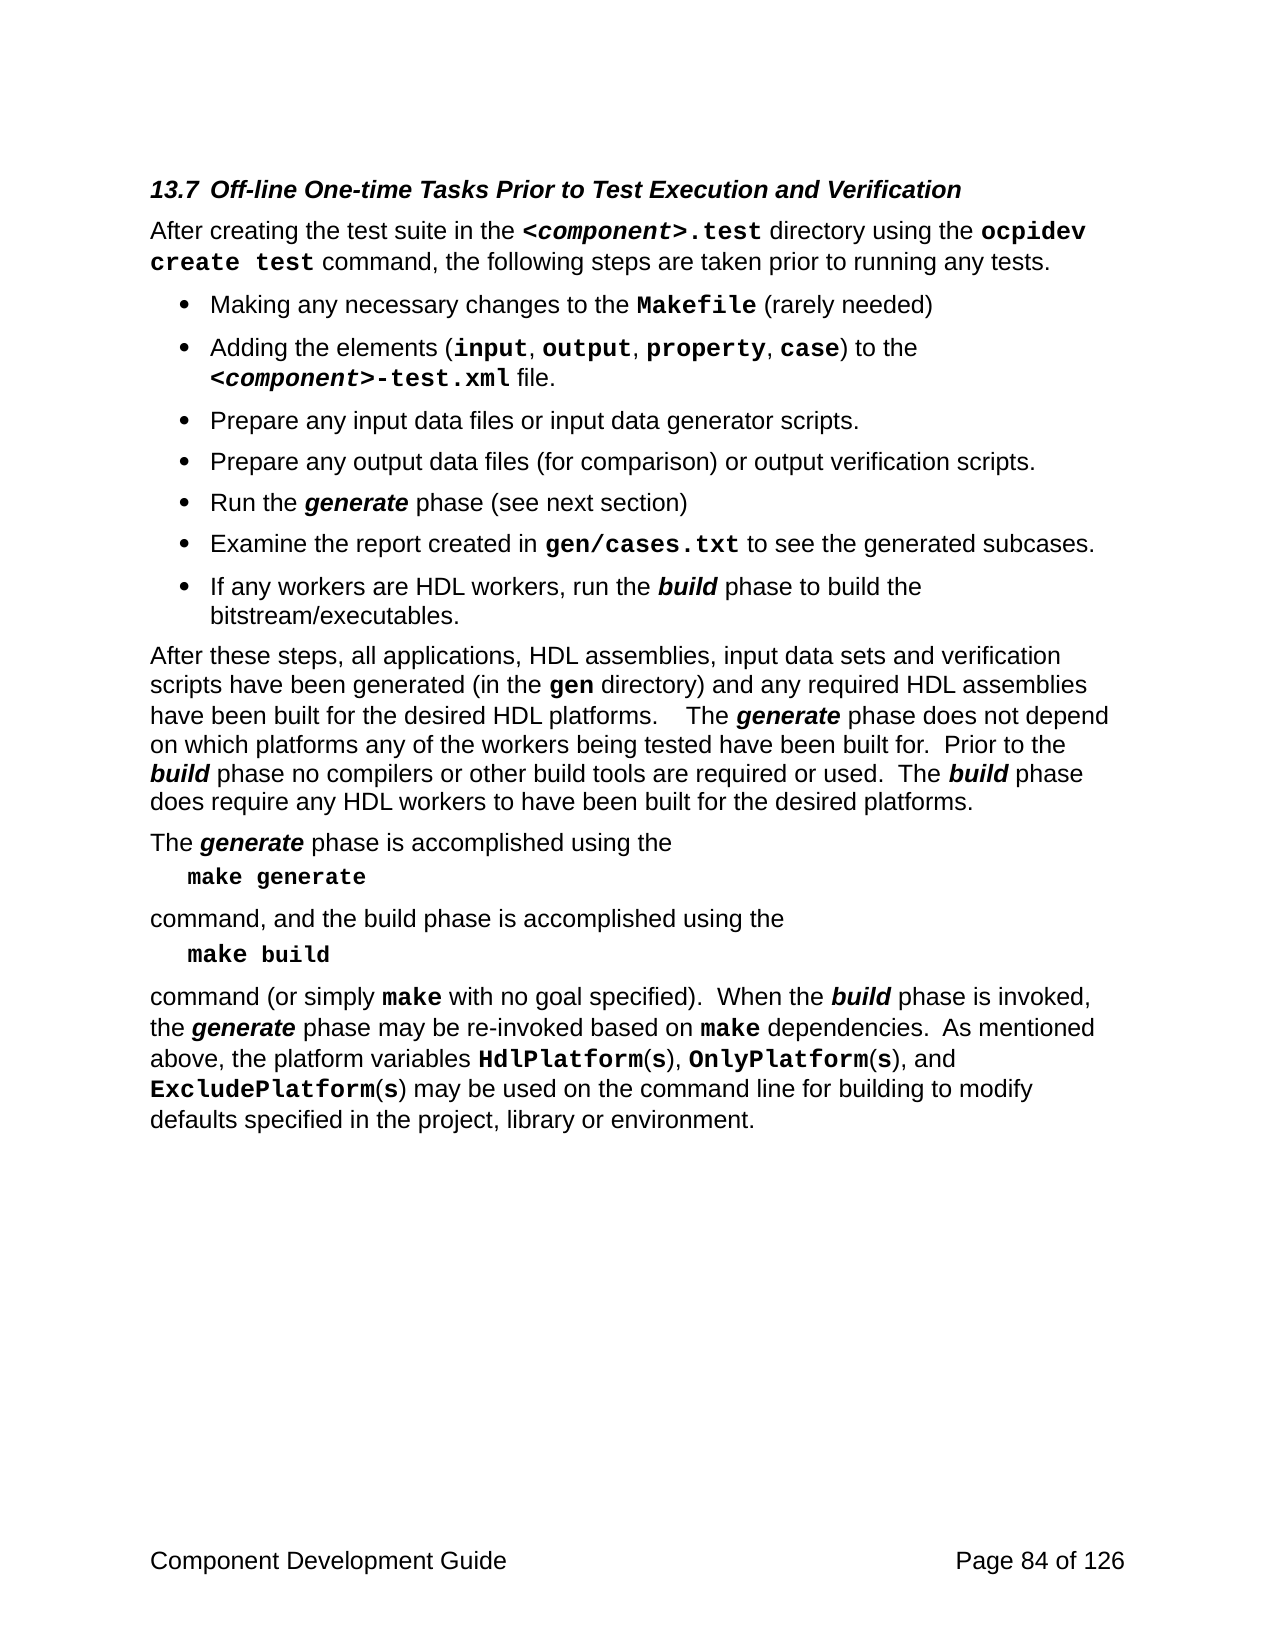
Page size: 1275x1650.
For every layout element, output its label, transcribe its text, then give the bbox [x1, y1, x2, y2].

text After creating the test suite in the <component>.test directory using the ocpidev create test command, the following steps are taken prior to running any tests. [150, 216, 1125, 278]
text After these steps, all applications, HDL assemblies, input data sets and verification scripts have been generated (in the gen directory) and any required HDL assemblies have been built for the desired HDL platforms. The generate phase does not depend on which platforms any of the workers being tested have been built for. Prior to the build phase no compilers or other build tools are required or used. The build phase does require any HDL workers to have been built for the desired platforms. [150, 641, 1125, 816]
text The generate phase is accomplished using the [150, 828, 1125, 857]
list If any workers are HDL workers, run the build phase to build the bitstream/executables. [180, 572, 1125, 629]
list Run the generate phase (see next section) [180, 488, 1125, 517]
text command, and the build phase is accomplished using the [150, 904, 1125, 932]
list Prepare any input data files or input data generator scripts. [180, 406, 1125, 435]
subtitle Off-line One-time Tasks Prior to Test Execution and Verification [150, 175, 1125, 204]
text make build [187, 941, 1125, 970]
list Making any necessary changes to the Makefile (rarely needed) [180, 289, 1125, 321]
text command (or simply make with no goal specified). When the build phase is invoked, the generate phase may be re-invoked based on make dependencies. As mentioned above, the platform variables HdlPlatform(s), OnlyPlatform(s), and ExcludePlatform(s) may be used on the command line for building to modify defaults specified in the project, library or environment. [150, 982, 1125, 1134]
list Adding the elements (input, output, property, case) to the <component>-test.xml file. [180, 332, 1125, 394]
list Examine the report created in gen/cases.txt to see the generated subcases. [180, 529, 1125, 560]
text make generate [187, 866, 1125, 892]
list Prepare any output data files (for comparison) or output verification scripts. [180, 447, 1125, 476]
